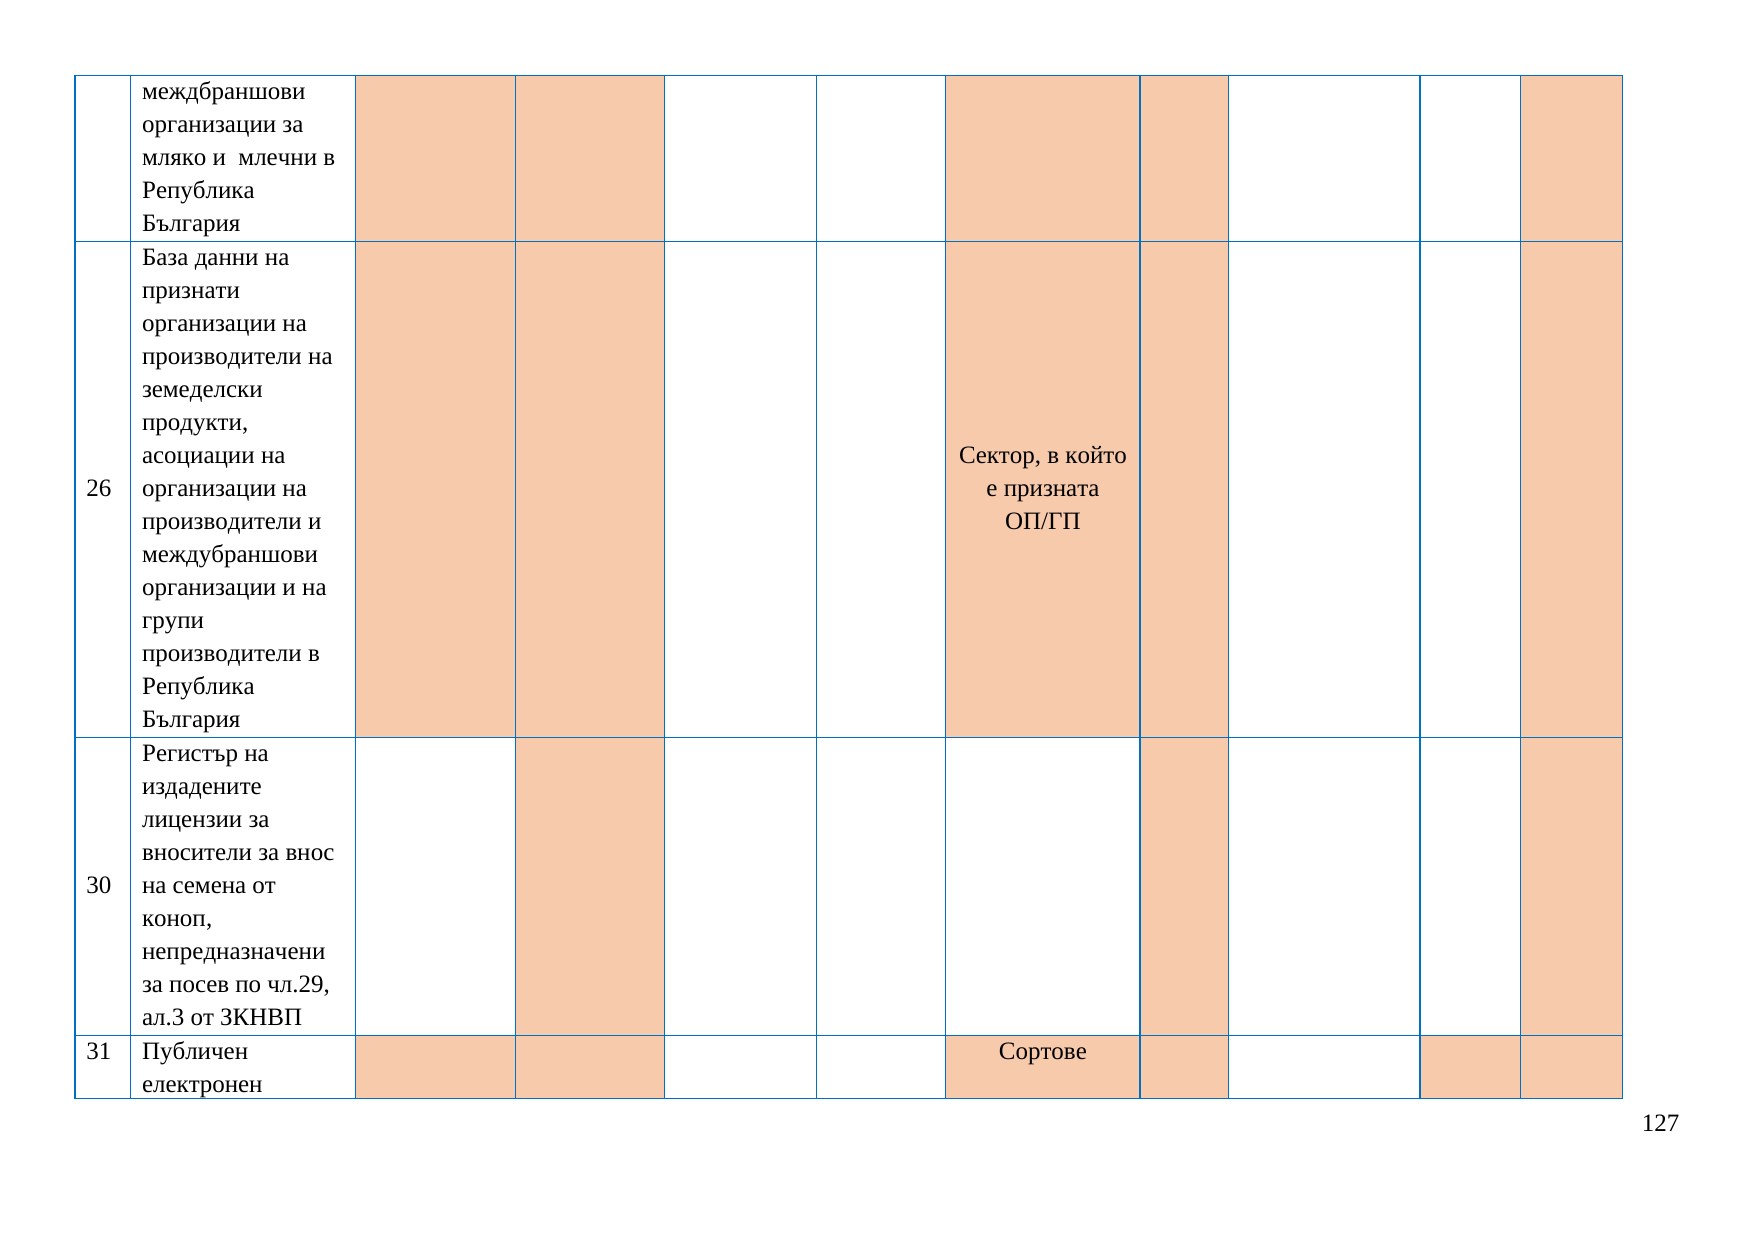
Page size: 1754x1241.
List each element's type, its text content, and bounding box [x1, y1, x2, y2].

table_cell [1421, 1036, 1520, 1098]
table_cell Регистър на издадените лицензии за вносители за внос на семена от коноп, непредназначени за посев по чл.29, ал.3 от ЗКНВП [131, 738, 355, 1035]
table_cell [1229, 242, 1419, 737]
table_cell [1141, 242, 1228, 737]
table_cell [1141, 76, 1228, 241]
table_cell [1421, 76, 1520, 241]
table_cell [516, 76, 664, 241]
table_cell [516, 1036, 664, 1098]
table_cell [817, 738, 945, 1035]
table_cell 30 [76, 738, 130, 1035]
table_cell База данни на признати организации на производители на земеделски продукти, асоциации на организации на производители и междубраншови организации и на групи производители в Република България [131, 242, 355, 737]
table_cell [946, 738, 1139, 1035]
table_cell 26 [76, 242, 130, 737]
table_cell [1229, 1036, 1419, 1098]
table_cell [1521, 1036, 1622, 1098]
table_cell [1421, 242, 1520, 737]
table_cell [1521, 738, 1622, 1035]
table_cell [1141, 1036, 1228, 1098]
table_cell [1229, 738, 1419, 1035]
table_cell [356, 1036, 515, 1098]
table_cell [1521, 76, 1622, 241]
table_cell [665, 76, 816, 241]
table_cell [817, 242, 945, 737]
table_cell [665, 1036, 816, 1098]
table_cell [516, 738, 664, 1035]
table_cell [946, 76, 1139, 241]
table_cell [1229, 76, 1419, 241]
table_cell 31 [76, 1036, 130, 1098]
table_cell [76, 76, 130, 241]
table_cell [356, 242, 515, 737]
table_cell [356, 738, 515, 1035]
table_cell Сортове [946, 1036, 1139, 1098]
table_cell [665, 738, 816, 1035]
table_cell [356, 76, 515, 241]
table_cell [1141, 738, 1228, 1035]
table_cell междбраншови организации за мляко и млечни в Република България [131, 76, 355, 241]
table_cell [1521, 242, 1622, 737]
table_cell [1421, 738, 1520, 1035]
table_cell Публичен електронен [131, 1036, 355, 1098]
table_cell [665, 242, 816, 737]
table_cell [817, 76, 945, 241]
table_cell [817, 1036, 945, 1098]
table_cell [516, 242, 664, 737]
table_cell Сектор, в който е призната ОП/ГП [946, 242, 1139, 737]
